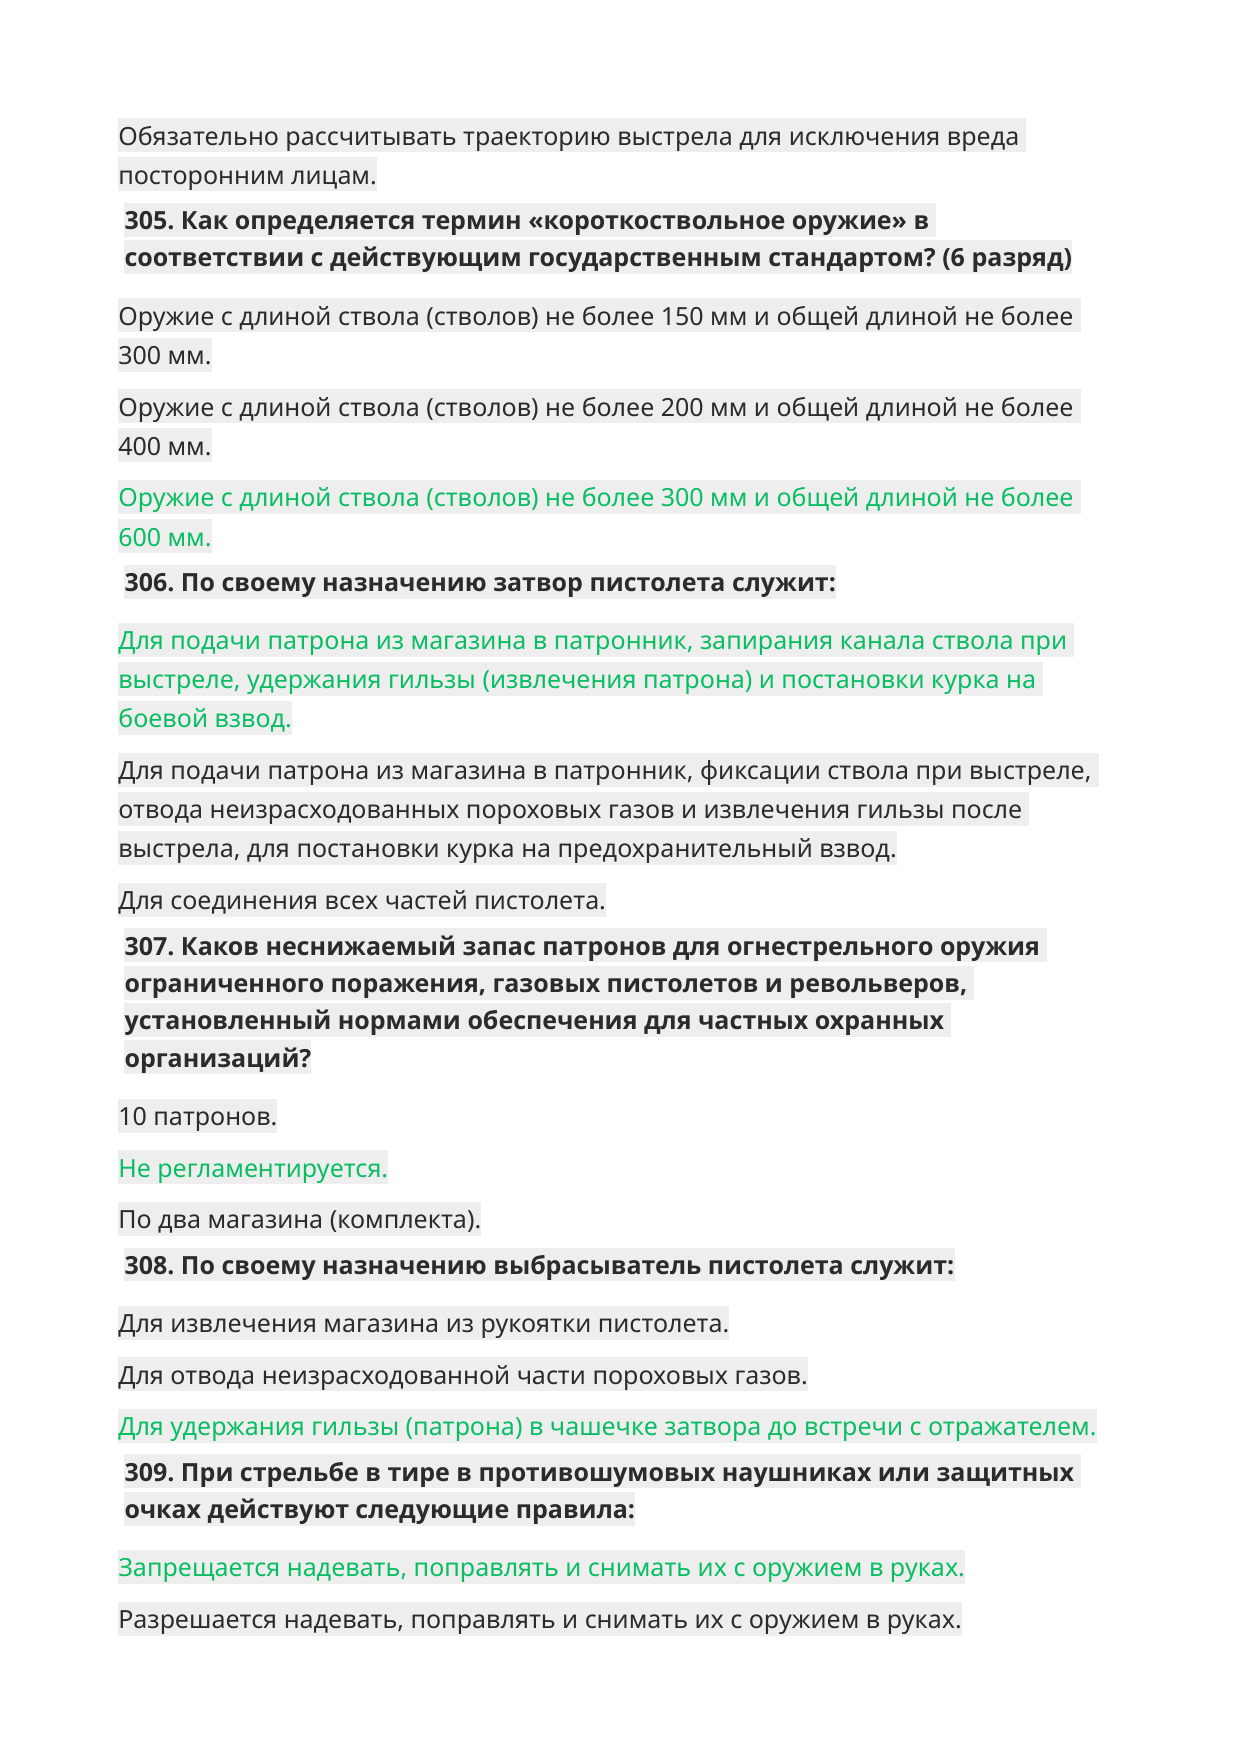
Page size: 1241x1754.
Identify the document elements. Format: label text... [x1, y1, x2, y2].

text 10 патронов. [118, 1099, 1122, 1133]
subtitle 308. По своему назначению выбрасыватель пистолета служит: [124, 1247, 1116, 1281]
subtitle 306. По своему назначению затвор пистолета служит: [124, 564, 1116, 599]
text Для извлечения магазина из рукоятки пистолета. [118, 1306, 1122, 1340]
text Для подачи патрона из магазина в патронник, фиксации ствола при выстреле, отвода неизрасходованных пороховых газов и извлечения гильзы после выстрела, для постановки курка на предохранительный взвод. [118, 753, 1122, 865]
text Оружие с длиной ствола (стволов) не более 200 мм и общей длиной не более 400 мм. [118, 389, 1122, 462]
text Для подачи патрона из магазина в патронник, запирания канала ствола при выстреле, удержания гильзы (извлечения патрона) и постановки курка на боевой взвод. [118, 623, 1122, 735]
text Разрешается надевать, поправлять и снимать их с оружием в руках. [118, 1602, 1122, 1636]
text Для соединения всех частей пистолета. [118, 883, 1122, 917]
text Обязательно рассчитывать траекторию выстрела для исключения вреда посторонним лицам. [118, 118, 1122, 191]
text Запрещается надевать, поправлять и снимать их с оружием в руках. [118, 1550, 1122, 1584]
text Для отвода неизрасходованной части пороховых газов. [118, 1357, 1122, 1391]
text Для удержания гильзы (патрона) в чашечке затвора до встречи с отражателем. [118, 1409, 1122, 1443]
subtitle 305. Как определяется термин «короткоствольное оружие» в соответствии с действующим государственным стандартом? (6 разряд) [124, 203, 1116, 274]
text Оружие с длиной ствола (стволов) не более 150 мм и общей длиной не более 300 мм. [118, 298, 1122, 372]
text Оружие с длиной ствола (стволов) не более 300 мм и общей длиной не более 600 мм. [118, 480, 1122, 553]
subtitle 309. При стрельбе в тире в противошумовых наушниках или защитных очках действуют следующие правила: [124, 1454, 1116, 1526]
subtitle 307. Каков неснижаемый запас патронов для огнестрельного оружия ограниченного поражения, газовых пистолетов и револьверов, установленный нормами обеспечения для частных охранных организаций? [124, 928, 1116, 1074]
text По два магазина (комплекта). [118, 1202, 1122, 1236]
text Не регламентируется. [118, 1150, 1122, 1184]
